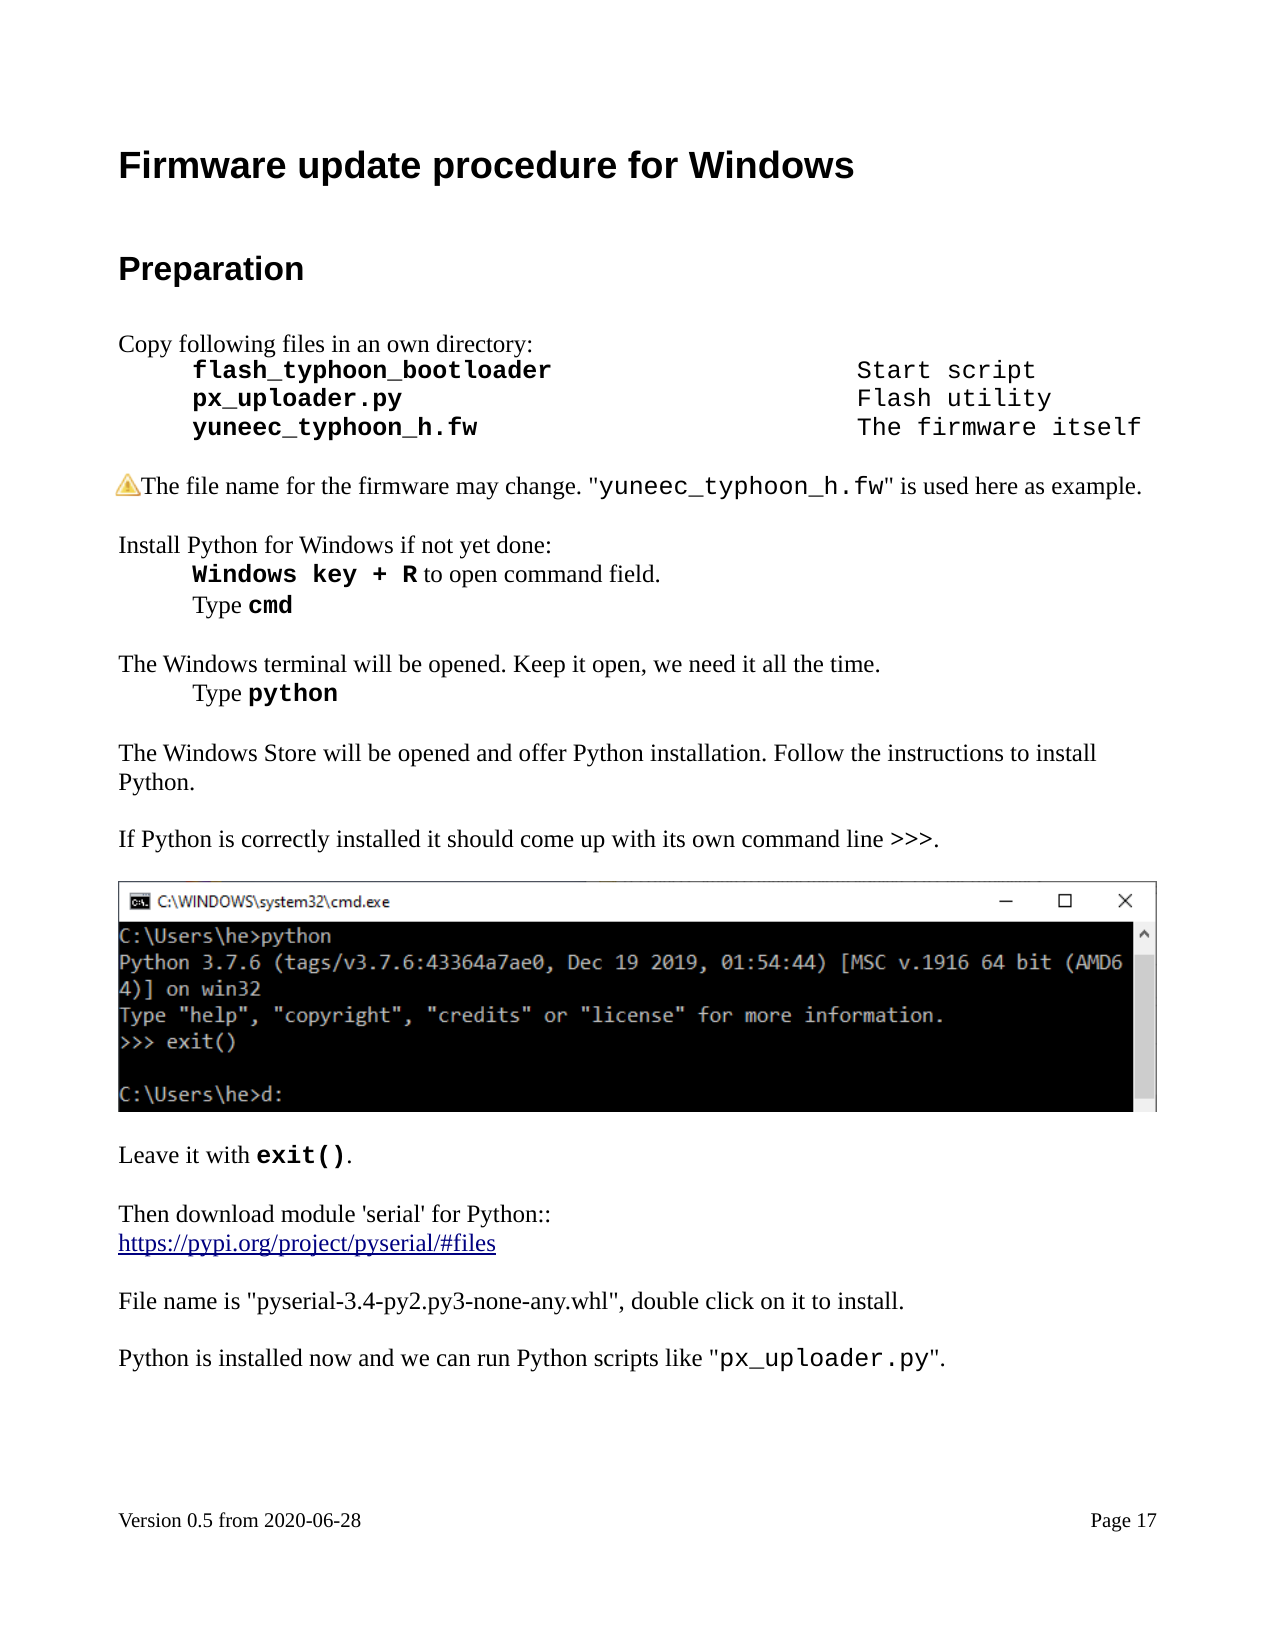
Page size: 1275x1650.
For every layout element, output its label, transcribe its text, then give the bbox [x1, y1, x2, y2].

text Type cmd [118, 590, 1157, 621]
picture [118, 881, 1157, 1112]
text yuneec_typhoon_h.fw The firmware itself [118, 414, 1157, 442]
subtitle Firmware update procedure for Windows [118, 143, 1157, 187]
text Copy following files in an own directory: [118, 329, 1157, 357]
text If Python is correctly installed it should come up with its own command line >>>. [118, 824, 1157, 853]
text Then download module 'serial' for Python:: [118, 1199, 1157, 1228]
text The file name for the firmware may change. "yuneec_typhoon_h.fw" is used here as example. [118, 471, 1157, 502]
text The Windows terminal will be opened. Keep it open, we need it all the time. [118, 649, 1157, 678]
subtitle Preparation [118, 249, 1157, 287]
text flash_typhoon_bootloader Start script [118, 357, 1157, 386]
text https://pypi.org/project/pyserial/#files [118, 1228, 1157, 1257]
text px_uploader.py Flash utility [118, 386, 1157, 414]
text Type python [118, 678, 1157, 709]
text File name is "pyserial-3.4-py2.py3-none-any.whl", double click on it to install. [118, 1286, 1157, 1314]
text Install Python for Windows if not yet done: [118, 530, 1157, 559]
text The Windows Store will be opened and offer Python installation. Follow the instructions to install Python. [118, 738, 1157, 795]
text Python is installed now and we can run Python scripts like "px_uploader.py". [118, 1343, 1157, 1374]
picture [115, 472, 141, 498]
text Leave it with exit(). [118, 1140, 1157, 1171]
text Windows key + R to open command field. [118, 559, 1157, 590]
